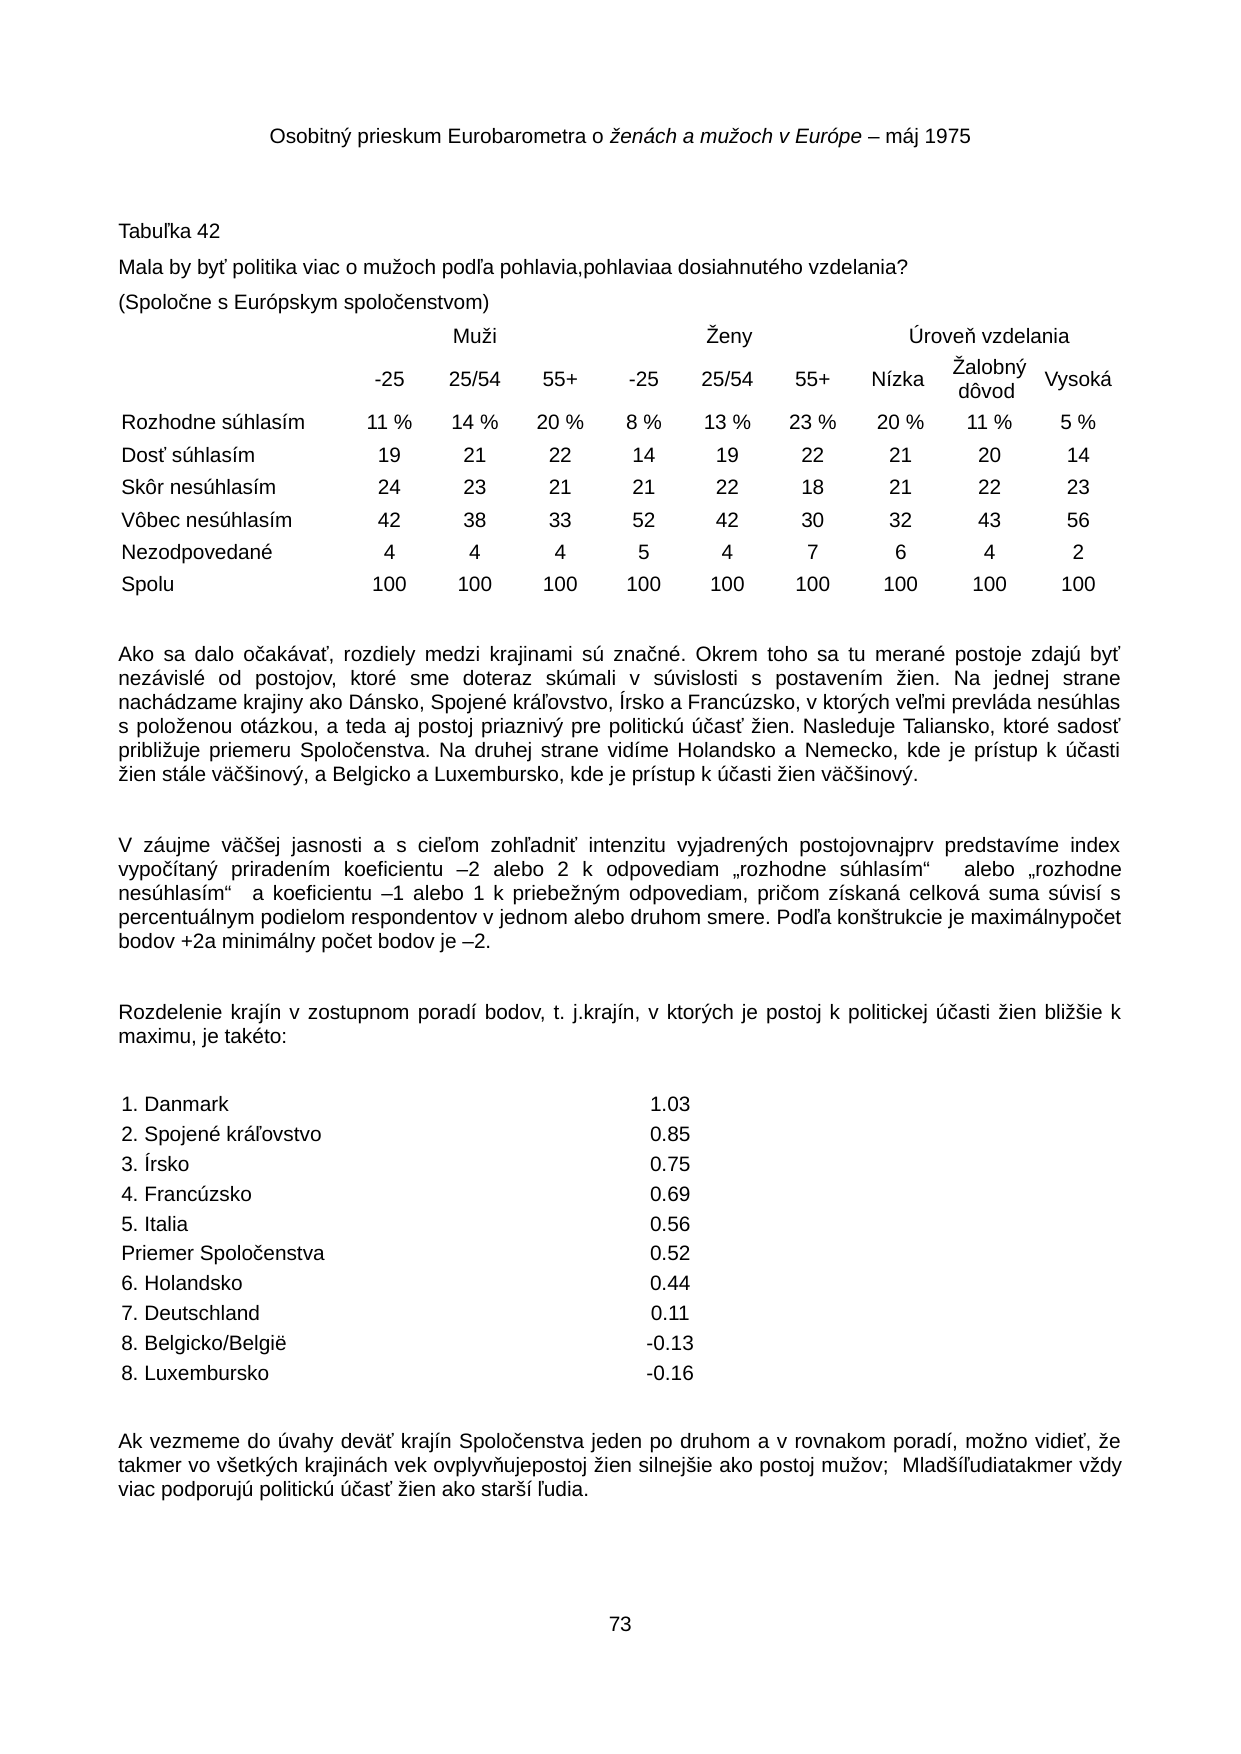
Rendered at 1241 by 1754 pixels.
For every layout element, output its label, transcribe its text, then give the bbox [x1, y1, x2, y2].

table_header Úroveň vzdelania [856, 320, 1122, 352]
table_cell 11 % [348, 406, 431, 438]
table_cell 21 [856, 471, 944, 503]
table_cell 42 [685, 503, 769, 536]
table_cell 21 [856, 439, 944, 471]
table_cell 23 % [769, 406, 856, 438]
table_cell 52 [602, 503, 685, 536]
table_cell 22 [685, 471, 769, 503]
table_header Muži [348, 320, 602, 352]
table_cell Dosť súhlasím [118, 439, 347, 471]
table_cell 23 [1034, 471, 1122, 503]
table_cell 19 [348, 439, 431, 471]
table_cell 0,56 [614, 1209, 726, 1238]
table_cell 30 [769, 503, 856, 536]
text Mala by byť politika viac o mužoch podľa pohlavia,pohlaviaa dosiahnutého vzdelania? [118, 254, 1122, 278]
table_cell 21 [431, 439, 518, 471]
table_cell 4 [685, 536, 769, 568]
table_cell 20 [945, 439, 1034, 471]
table_cell Priemer Spoločenstva [118, 1238, 614, 1268]
table_cell 100 [518, 568, 602, 600]
table_cell 22 [518, 439, 602, 471]
table_cell -25 [348, 352, 431, 406]
table_cell 13 % [685, 406, 769, 438]
table_cell 8 % [602, 406, 685, 438]
table_header 1,03 [614, 1089, 726, 1119]
table_cell 21 [602, 471, 685, 503]
table_cell -25 [602, 352, 685, 406]
table_cell 100 [685, 568, 769, 600]
table_cell 8. Belgicko/België [118, 1328, 614, 1357]
table_cell 14 [602, 439, 685, 471]
table_cell Žalobný dôvod [945, 352, 1034, 406]
table_header 1. Danmark [118, 1089, 614, 1119]
text (Spoločne s Európskym spoločenstvom) [118, 290, 1122, 314]
table_cell 100 [856, 568, 944, 600]
table_cell 56 [1034, 503, 1122, 536]
table_cell 100 [348, 568, 431, 600]
table_cell 4 [945, 536, 1034, 568]
table_cell Rozhodne súhlasím [118, 406, 347, 438]
table_cell 4. Francúzsko [118, 1179, 614, 1208]
table_cell 23 [431, 471, 518, 503]
table_cell 100 [769, 568, 856, 600]
table_cell 25/54 [685, 352, 769, 406]
table_cell Spolu [118, 568, 347, 600]
table_cell 0,69 [614, 1179, 726, 1208]
text Ak vezmeme do úvahy deväť krajín Spoločenstva jeden po druhom a v rovnakom poradí, možno vidieť, že takmer vo všetkých krajinách vek ovplyvňujepostoj žien silnejšie ako postoj mužov; Mladšíľudiatakmer vždy viac podporujú politickú účasť žien ako starší ľudia. [118, 1429, 1122, 1501]
table_cell 11 % [945, 406, 1034, 438]
table_cell 25/54 [431, 352, 518, 406]
table_cell 19 [685, 439, 769, 471]
table_cell 14 [1034, 439, 1122, 471]
table_cell 0,11 [614, 1298, 726, 1328]
table_cell 20 % [856, 406, 944, 438]
table_cell 4 [348, 536, 431, 568]
table_cell 4 [518, 536, 602, 568]
text Rozdelenie krajín v zostupnom poradí bodov, t. j.krajín, v ktorých je postoj k politickej účasti žien bližšie k maximu, je takéto: [118, 1000, 1122, 1048]
table_cell 32 [856, 503, 944, 536]
text Tabuľka 42 [118, 219, 1122, 243]
table_cell 2 [1034, 536, 1122, 568]
table_cell 100 [945, 568, 1034, 600]
table_cell 100 [602, 568, 685, 600]
table_cell 100 [1034, 568, 1122, 600]
table_cell 22 [945, 471, 1034, 503]
table_cell Nízka [856, 352, 944, 406]
table_header [118, 320, 347, 352]
table_cell 3. Írsko [118, 1149, 614, 1179]
table_cell Vôbec nesúhlasím [118, 503, 347, 536]
table_cell 7. Deutschland [118, 1298, 614, 1328]
table_cell 55+ [769, 352, 856, 406]
table_cell 33 [518, 503, 602, 536]
table_cell 5 % [1034, 406, 1122, 438]
table_cell 20 % [518, 406, 602, 438]
table_cell -0,16 [614, 1358, 726, 1387]
table_cell 5. Italia [118, 1209, 614, 1238]
table_cell 0,75 [614, 1149, 726, 1179]
table_cell 0,85 [614, 1119, 726, 1149]
table_cell 14 % [431, 406, 518, 438]
table_cell Nezodpovedané [118, 536, 347, 568]
table_cell 24 [348, 471, 431, 503]
text V záujme väčšej jasnosti a s cieľom zohľadniť intenzitu vyjadrených postojovnajprv predstavíme index vypočítaný priradením koeficientu –2 alebo 2 k odpovediam „rozhodne súhlasím“ alebo „rozhodne nesúhlasím“ a koeficientu –1 alebo 1 k priebežným odpovediam, pričom získaná celková suma súvisí s percentuálnym podielom respondentov v jednom alebo druhom smere. Podľa konštrukcie je maximálnypočet bodov +2a minimálny počet bodov je –2. [118, 833, 1122, 953]
table_cell 0,52 [614, 1238, 726, 1268]
table_cell 4 [431, 536, 518, 568]
table_cell 100 [431, 568, 518, 600]
table_cell 21 [518, 471, 602, 503]
table_cell 6 [856, 536, 944, 568]
table_cell -0,13 [614, 1328, 726, 1357]
table_cell 6. Holandsko [118, 1268, 614, 1298]
table_cell 42 [348, 503, 431, 536]
table_cell 43 [945, 503, 1034, 536]
table_cell 38 [431, 503, 518, 536]
table_cell Skôr nesúhlasím [118, 471, 347, 503]
table_cell 5 [602, 536, 685, 568]
table_cell 55+ [518, 352, 602, 406]
table_cell 18 [769, 471, 856, 503]
table_cell [118, 352, 347, 406]
table_cell 22 [769, 439, 856, 471]
text Ako sa dalo očakávať, rozdiely medzi krajinami sú značné. Okrem toho sa tu merané postoje zdajú byť nezávislé od postojov, ktoré sme doteraz skúmali v súvislosti s postavením žien. Na jednej strane nachádzame krajiny ako Dánsko, Spojené kráľovstvo, Írsko a Francúzsko, v ktorých veľmi prevláda nesúhlas s položenou otázkou, a teda aj postoj priaznivý pre politickú účasť žien. Nasleduje Taliansko, ktoré sadosť približuje priemeru Spoločenstva. Na druhej strane vidíme Holandsko a Nemecko, kde je prístup k účasti žien stále väčšinový, a Belgicko a Luxembursko, kde je prístup k účasti žien väčšinový. [118, 642, 1122, 786]
table_cell 8. Luxembursko [118, 1358, 614, 1387]
table_cell 7 [769, 536, 856, 568]
table_cell Vysoká [1034, 352, 1122, 406]
table_cell 0,44 [614, 1268, 726, 1298]
table_header Ženy [602, 320, 856, 352]
table_cell 2. Spojené kráľovstvo [118, 1119, 614, 1149]
